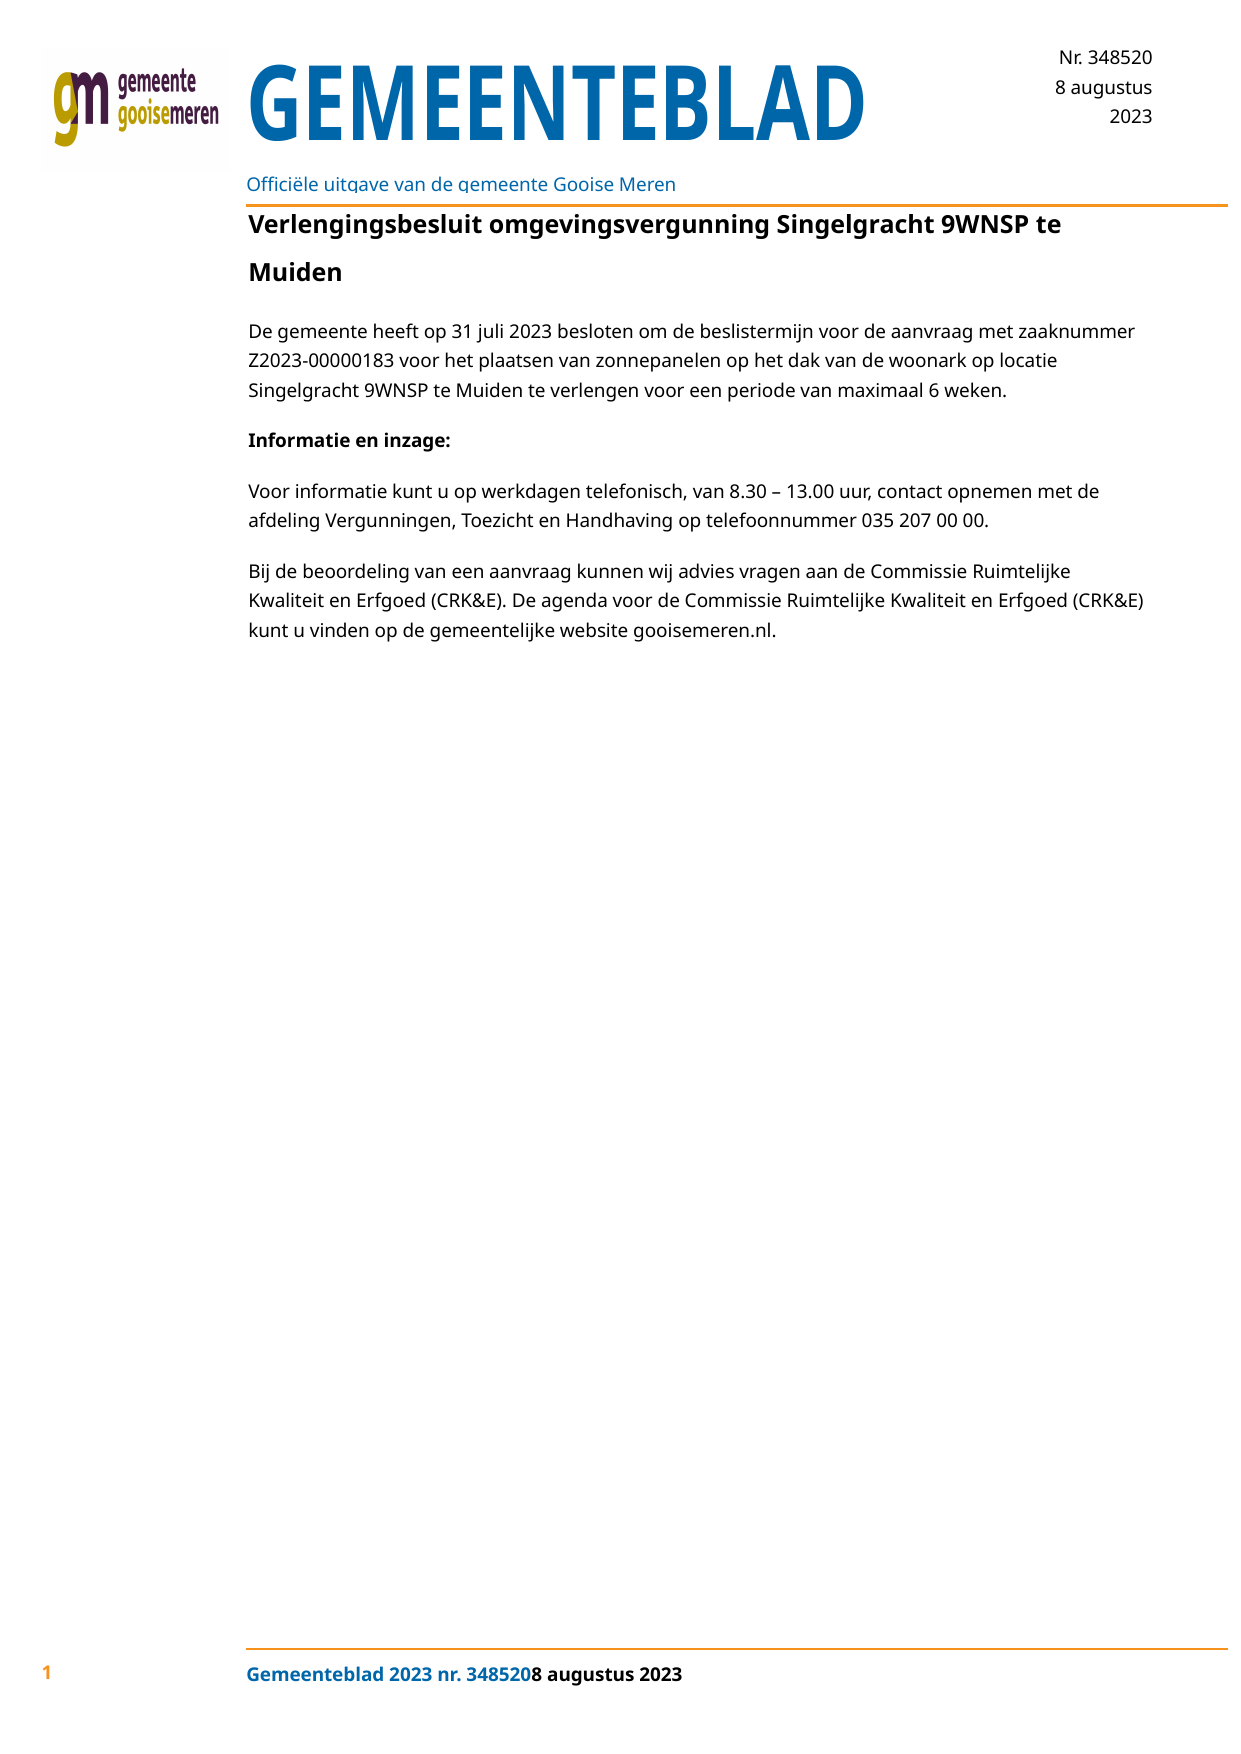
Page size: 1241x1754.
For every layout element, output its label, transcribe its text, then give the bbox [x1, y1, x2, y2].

text Verlengingsbesluit omgevingsvergunning Singelgracht 9WNSP te Muiden [248, 207, 1152, 288]
text Voor informatie kunt u op werkdagen telefonisch, van 8.30 – 13.00 uur, contact opnemen met de afdeling Vergunningen, Toezicht en Handhaving op telefoonnummer 035 207 00 00. [248, 478, 1152, 533]
text De gemeente heeft op 31 juli 2023 besloten om de beslistermijn voor de aanvraag met zaaknummer Z2023-00000183 voor het plaatsen van zonnepanelen op het dak van de woonark op locatie Singelgracht 9WNSP te Muiden te verlengen voor een periode van maximaal 6 weken. [248, 318, 1152, 403]
text Bij de beoordeling van een aanvraag kunnen wij advies vragen aan de Commissie Ruimtelijke Kwaliteit en Erfgoed (CRK&E). De agenda voor de Commissie Ruimtelijke Kwaliteit en Erfgoed (CRK&E) kunt u vinden op de gemeentelijke website gooisemeren.nl. [248, 558, 1152, 643]
picture [41, 47, 231, 172]
text Informatie en inzage: [248, 427, 1152, 453]
